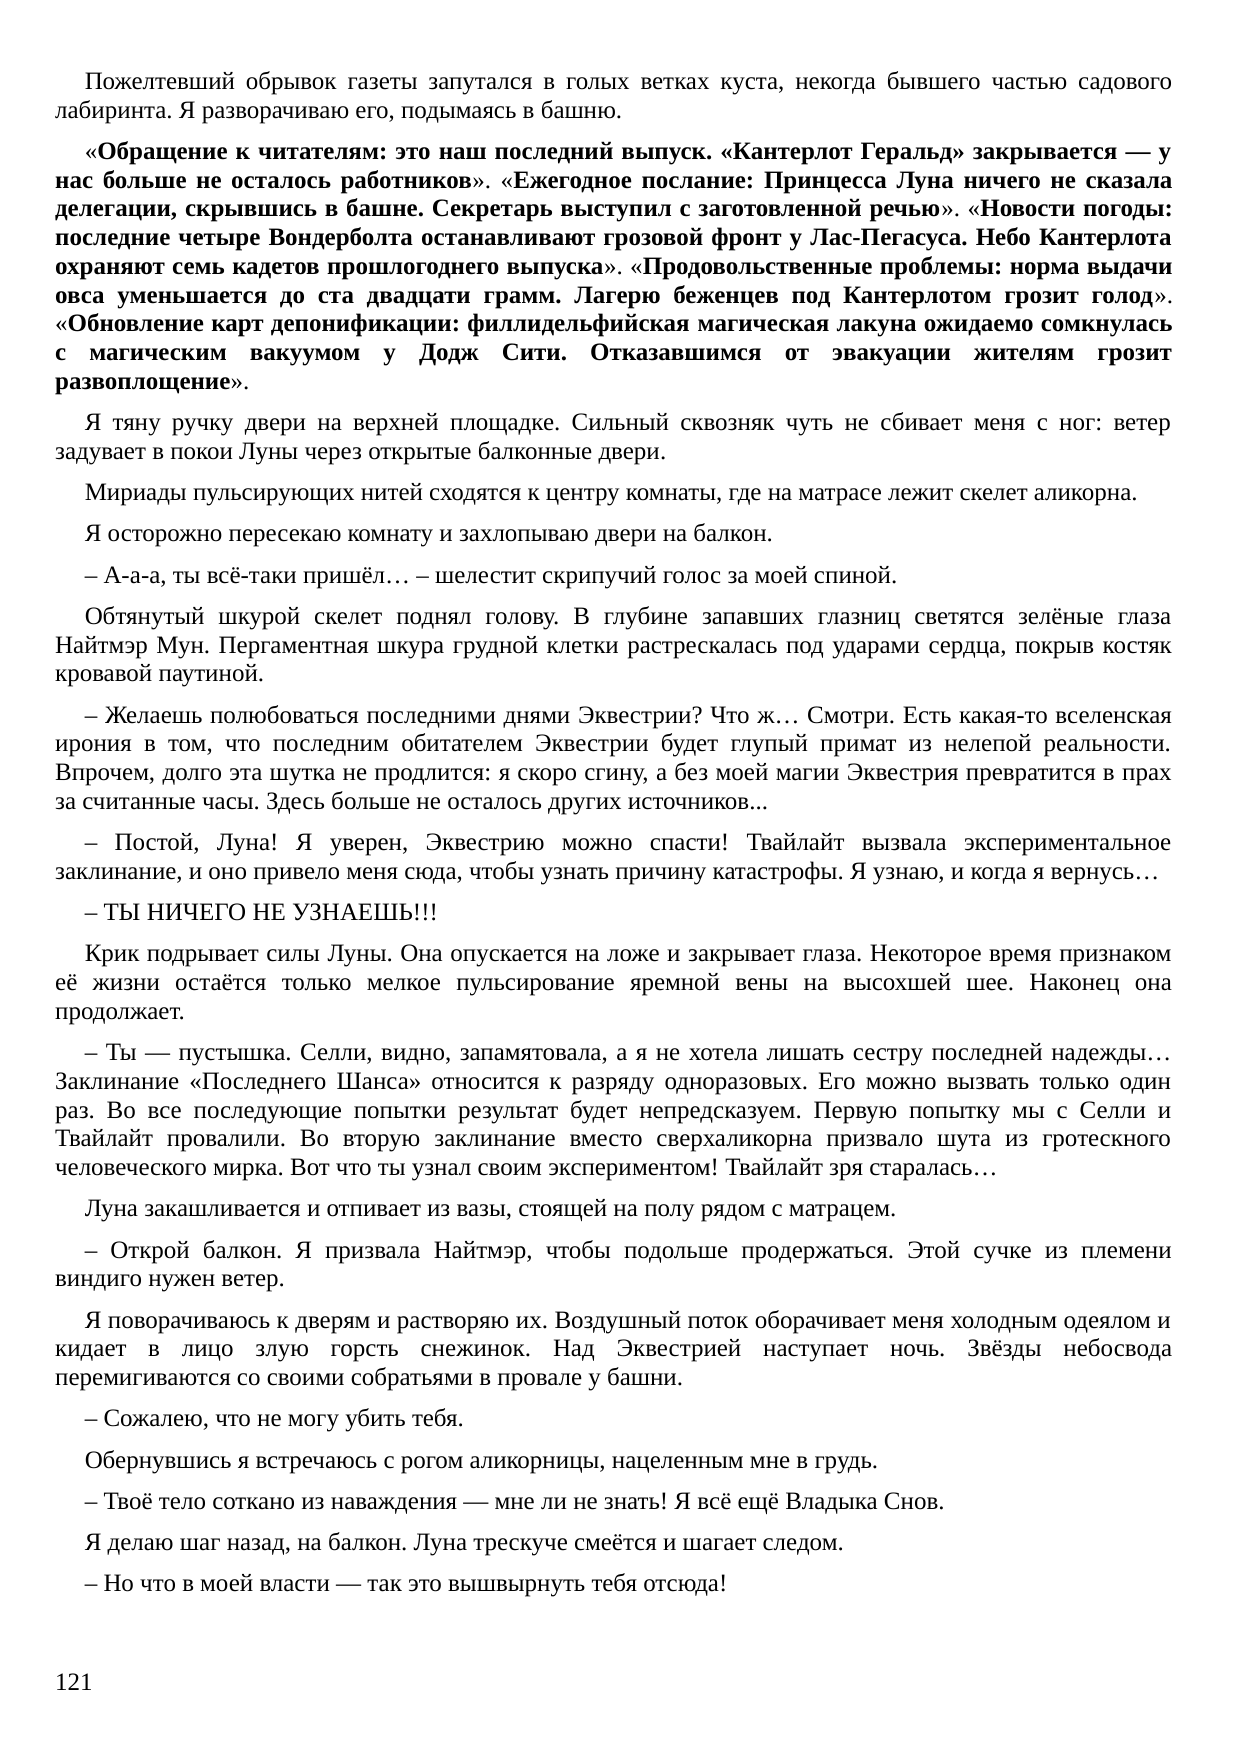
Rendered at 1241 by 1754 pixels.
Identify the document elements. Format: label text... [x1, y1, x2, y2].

text Я осторожно пересекаю комнату и захлопываю двери на балкон. [55, 518, 1173, 547]
text – Но что в моей власти — так это вышвырнуть тебя отсюда! [55, 1568, 1173, 1597]
text Я делаю шаг назад, на балкон. Луна трескуче смеётся и шагает следом. [55, 1527, 1173, 1556]
text – А-а-а, ты всё-таки пришёл… – шелестит скрипучий голос за моей спиной. [55, 560, 1173, 588]
text – Твоё тело соткано из наваждения — мне ли не знать! Я всё ещё Владыка Снов. [55, 1486, 1173, 1515]
text – Открой балкон. Я призвала Найтмэр, чтобы подольше продержаться. Этой сучке из племени виндиго нужен ветер. [55, 1235, 1173, 1292]
text – Сожалею, что не могу убить тебя. [55, 1403, 1173, 1432]
text Обернувшись я встречаюсь с рогом аликорницы, нацеленным мне в грудь. [55, 1445, 1173, 1473]
text – Желаешь полюбоваться последними днями Эквестрии? Что ж… Смотри. Есть какая-то вселенская ирония в том, что последним обитателем Эквестрии будет глупый примат из нелепой реальности. Впрочем, долго эта шутка не продлится: я скоро сгину, а без моей магии Эквестрия превратится в прах за считанные часы. Здесь больше не осталось других источников... [55, 700, 1173, 815]
text Пожелтевший обрывок газеты запутался в голых ветках куста, некогда бывшего частью садового лабиринта. Я разворачиваю его, подымаясь в башню. [55, 66, 1173, 123]
text Я поворачиваюсь к дверям и растворяю их. Воздушный поток оборачивает меня холодным одеялом и кидает в лицо злую горсть снежинок. Над Эквестрией наступает ночь. Звёзды небосвода перемигиваются со своими собратьями в провале у башни. [55, 1305, 1173, 1391]
text Обтянутый шкурой скелет поднял голову. В глубине запавших глазниц светятся зелёные глаза Найтмэр Мун. Пергаментная шкура грудной клетки растрескалась под ударами сердца, покрыв костяк кровавой паутиной. [55, 601, 1173, 687]
text – Постой, Луна! Я уверен, Эквестрию можно спасти! Твайлайт вызвала экспериментальное заклинание, и оно привело меня сюда, чтобы узнать причину катастрофы. Я узнаю, и когда я вернусь… [55, 827, 1173, 885]
text Луна закашливается и отпивает из вазы, стоящей на полу рядом с матрацем. [55, 1193, 1173, 1222]
text – Ты — пустышка. Селли, видно, запамятовала, а я не хотела лишать сестру последней надежды… Заклинание «Последнего Шанса» относится к разряду одноразовых. Его можно вызвать только один раз. Во все последующие попытки результат будет непредсказуем. Первую попытку мы с Селли и Твайлайт провалили. Во вторую заклинание вместо сверхаликорна призвало шута из гротескного человеческого мирка. Вот что ты узнал своим экспериментом! Твайлайт зря старалась… [55, 1037, 1173, 1181]
text Крик подрывает силы Луны. Она опускается на ложе и закрывает глаза. Некоторое время признаком её жизни остаётся только мелкое пульсирование яремной вены на высохшей шее. Наконец она продолжает. [55, 938, 1173, 1025]
text Я тяну ручку двери на верхней площадке. Сильный сквозняк чуть не сбивает меня с ног: ветер задувает в покои Луны через открытые балконные двери. [55, 407, 1173, 465]
text Мириады пульсирующих нитей сходятся к центру комнаты, где на матрасе лежит скелет аликорна. [55, 477, 1173, 506]
text – ТЫ НИЧЕГО НЕ УЗНАЕШЬ!!! [55, 897, 1173, 926]
text «Обращение к читателям: это наш последний выпуск. «Кантерлот Геральд» закрывается — у нас больше не осталось работников». «Ежегодное послание: Принцесса Луна ничего не сказала делегации, скрывшись в башне. Секретарь выступил с заготовленной речью». «Новости погоды: последние четыре Вондерболта останавливают грозовой фронт у Лас-Пегасуса. Небо Кантерлота охраняют семь кадетов прошлогоднего выпуска». «Продовольственные проблемы: норма выдачи овса уменьшается до ста двадцати грамм. Лагерю беженцев под Кантерлотом грозит голод». «Обновление карт депонификации: филлидельфийская магическая лакуна ожидаемо сомкнулась с магическим вакуумом у Додж Сити. Отказавшимся от эвакуации жителям грозит развоплощение». [55, 136, 1173, 395]
